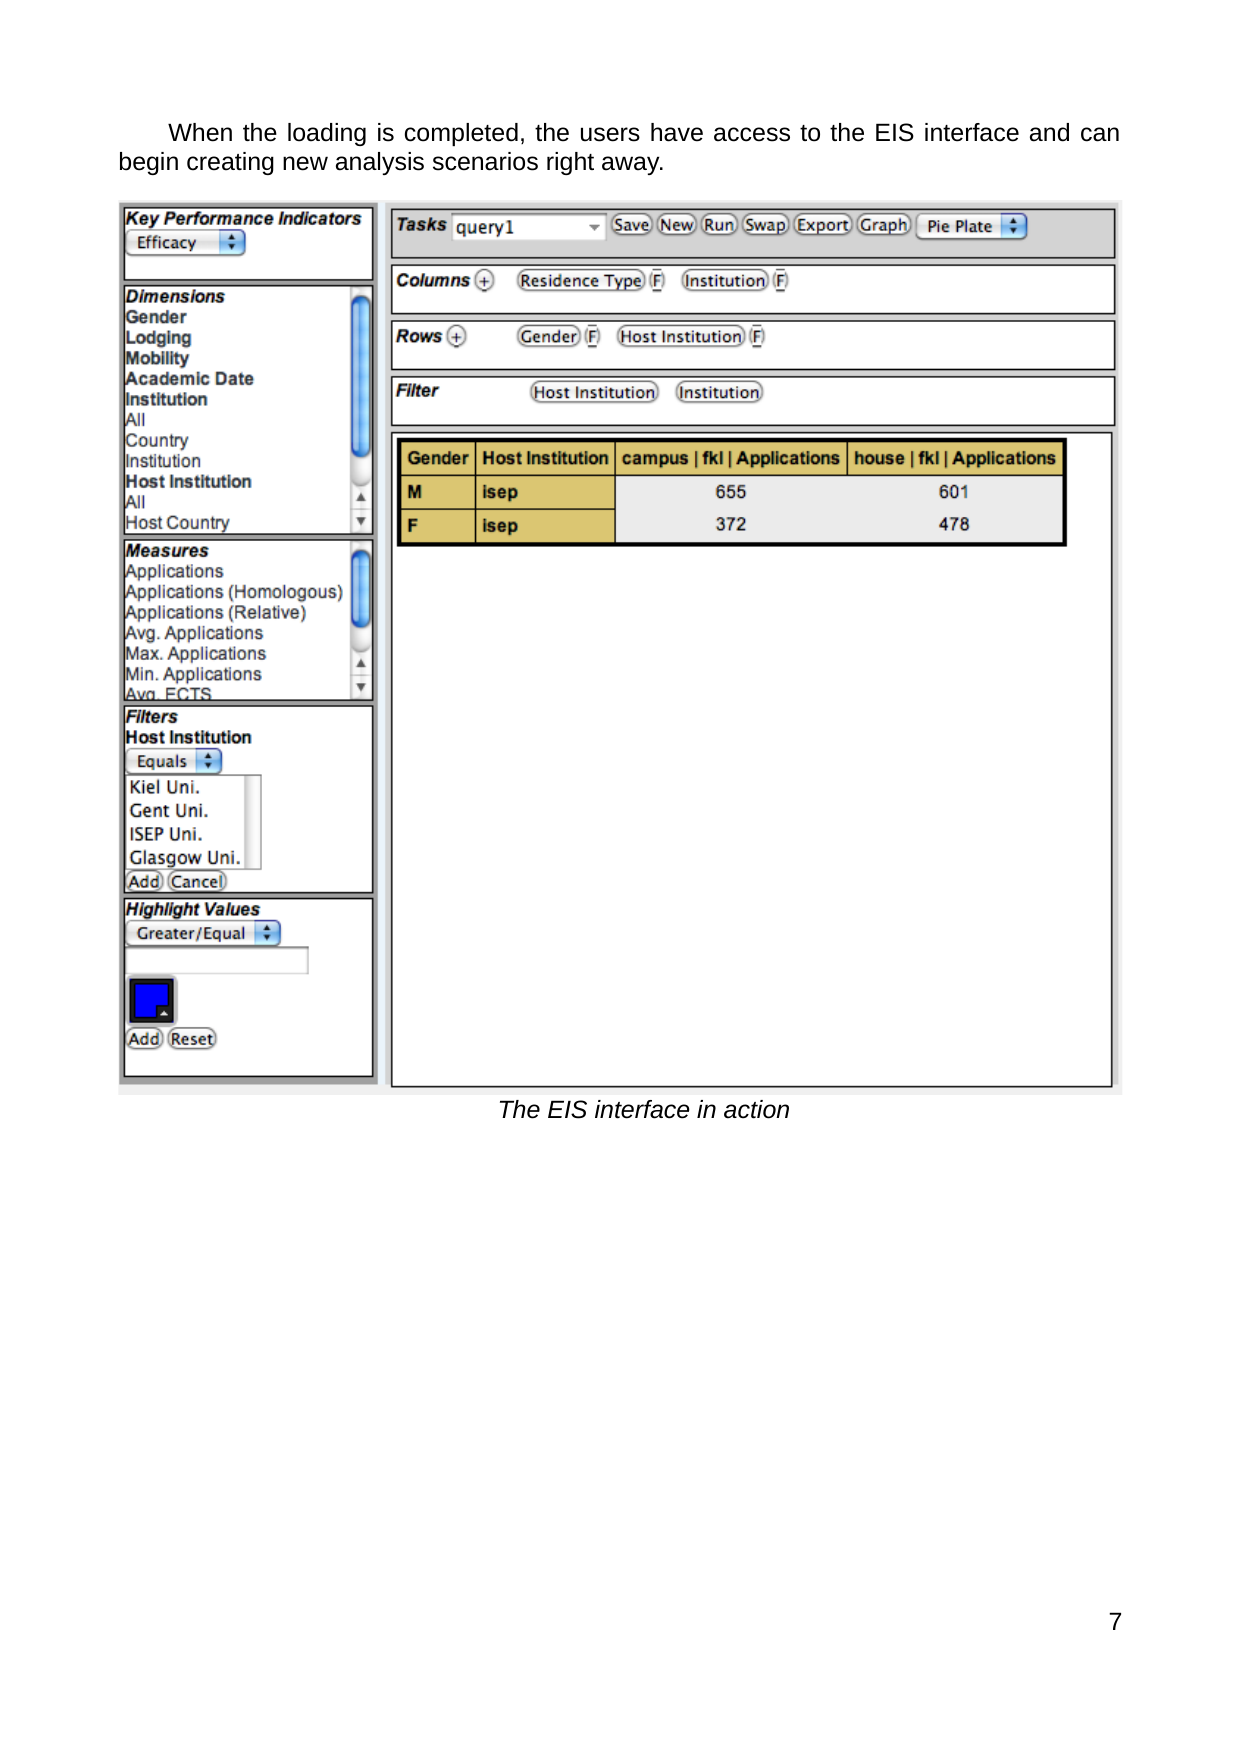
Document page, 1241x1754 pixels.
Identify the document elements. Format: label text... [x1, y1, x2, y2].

picture [118, 200, 1123, 1095]
text The EIS interface in action [118, 1095, 1122, 1123]
text When the loading is completed, the users have access to the EIS interface and can begin creating new analysis scenarios right away. [118, 118, 1122, 176]
